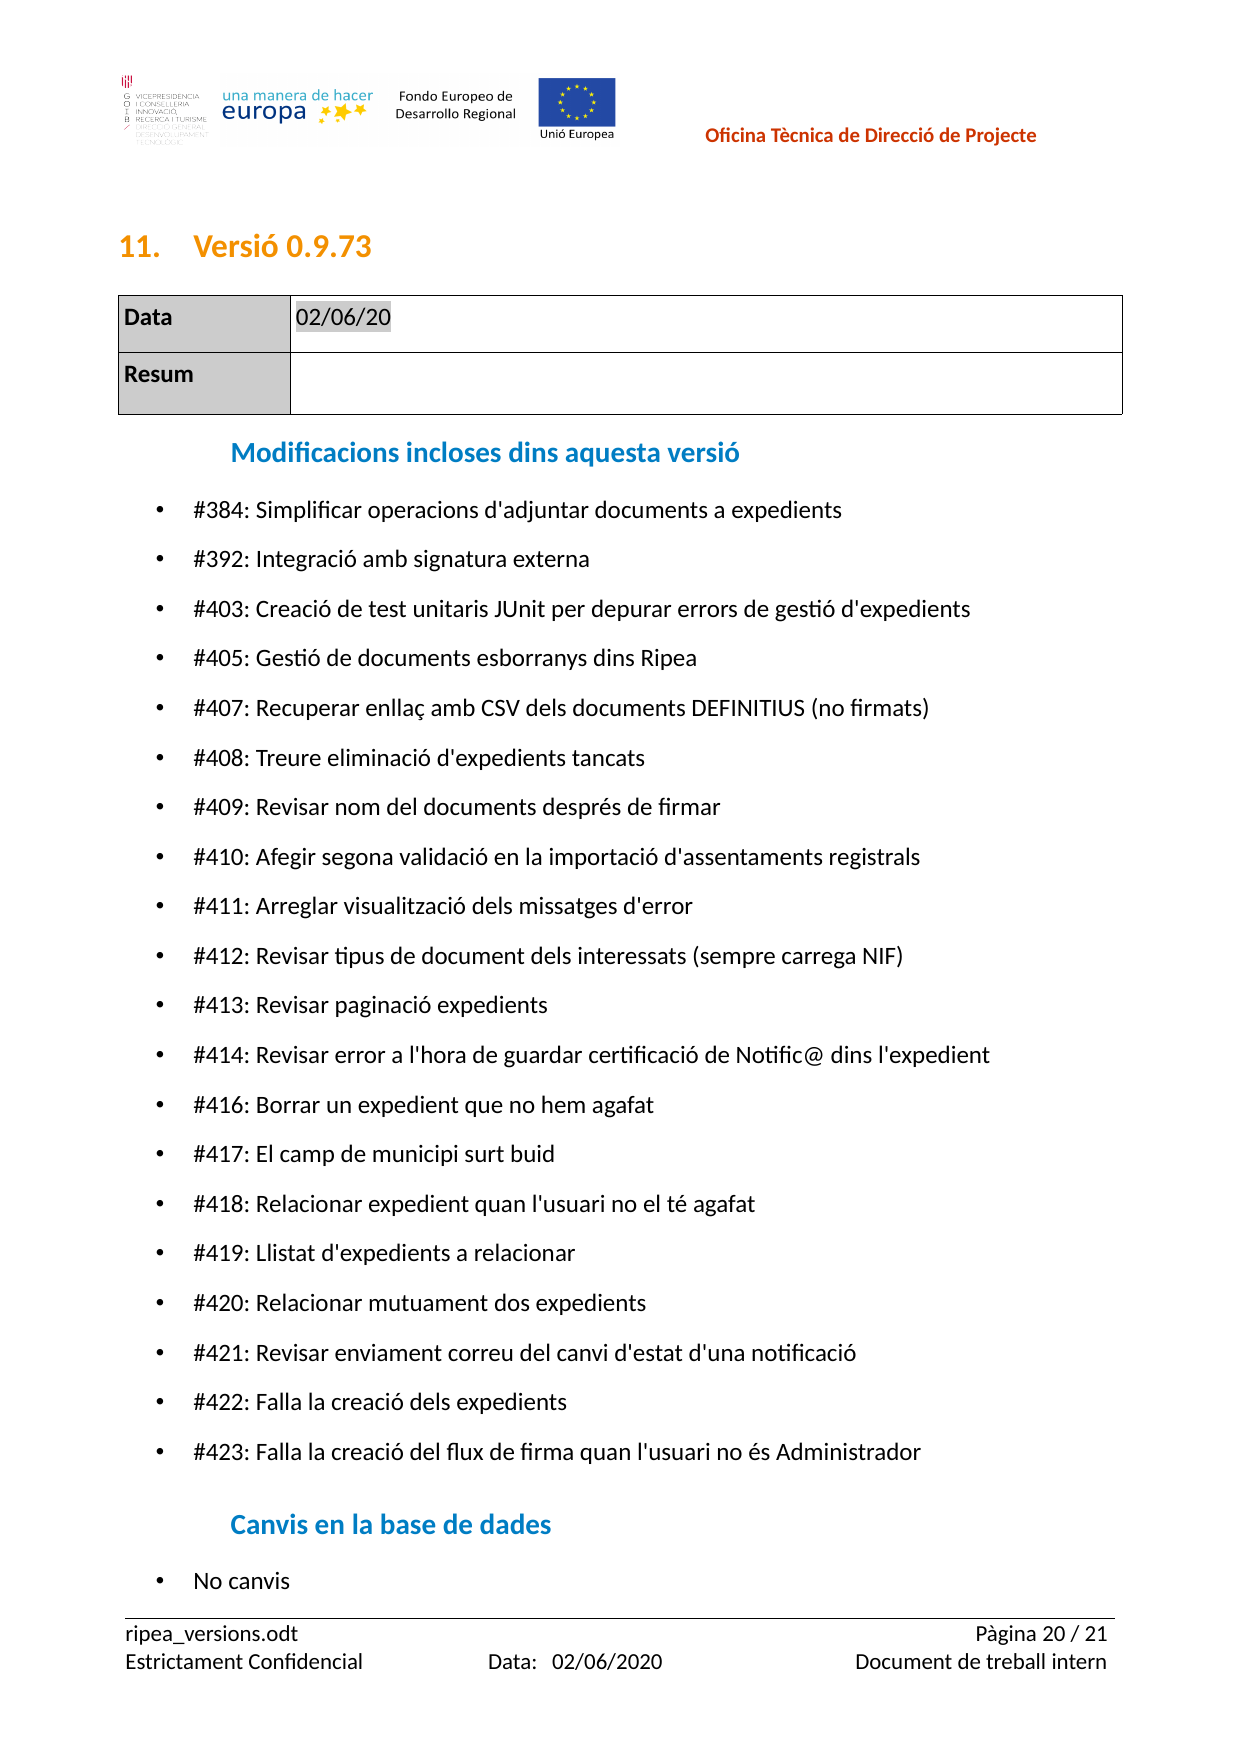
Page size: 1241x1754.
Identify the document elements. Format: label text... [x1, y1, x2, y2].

subtitle Modificacions incloses dins aquesta versió [153, 434, 1122, 470]
list #420: Relacionar mutuament dos expedients [156, 1287, 1122, 1318]
list #423: Falla la creació del flux de firma quan l'usuari no és Administrador [156, 1436, 1122, 1466]
table_header 02/06/20 [291, 296, 1122, 352]
list #411: Arreglar visualització dels missatges d'error [156, 890, 1122, 921]
list #416: Borrar un expedient que no hem agafat [156, 1089, 1122, 1119]
list #417: El camp de municipi surt buid [156, 1138, 1122, 1169]
list #412: Revisar tipus de document dels interessats (sempre carrega NIF) [156, 940, 1122, 971]
list #414: Revisar error a l'hora de guardar certificació de Notific@ dins l'expedient [156, 1039, 1122, 1070]
list #413: Revisar paginació expedients [156, 989, 1122, 1020]
list #421: Revisar enviament correu del canvi d'estat d'una notificació [156, 1337, 1122, 1367]
table_cell Resum [119, 353, 290, 414]
table_cell [291, 353, 1122, 414]
picture [118, 73, 213, 147]
list #422: Falla la creació dels expedients [156, 1386, 1122, 1417]
subtitle Canvis en la base de dades [153, 1506, 1122, 1542]
list #419: Llistat d'expedients a relacionar [156, 1237, 1122, 1268]
list #408: Treure eliminació d'expedients tancats [156, 742, 1122, 772]
list #409: Revisar nom del documents després de firmar [156, 791, 1122, 822]
list #403: Creació de test unitaris JUnit per depurar errors de gestió d'expedients [156, 593, 1122, 623]
picture [219, 73, 621, 147]
list #407: Recuperar enllaç amb CSV dels documents DEFINITIUS (no firmats) [156, 692, 1122, 723]
list #384: Simplificar operacions d'adjuntar documents a expedients [156, 494, 1122, 524]
list #410: Afegir segona validació en la importació d'assentaments registrals [156, 841, 1122, 871]
list #392: Integració amb signatura externa [156, 543, 1122, 574]
subtitle Versió 0.9.73 [118, 225, 1122, 266]
list #405: Gestió de documents esborranys dins Ripea [156, 642, 1122, 673]
list #418: Relacionar expedient quan l'usuari no el té agafat [156, 1188, 1122, 1218]
list No canvis [156, 1565, 1122, 1596]
table_header Data [119, 296, 290, 352]
